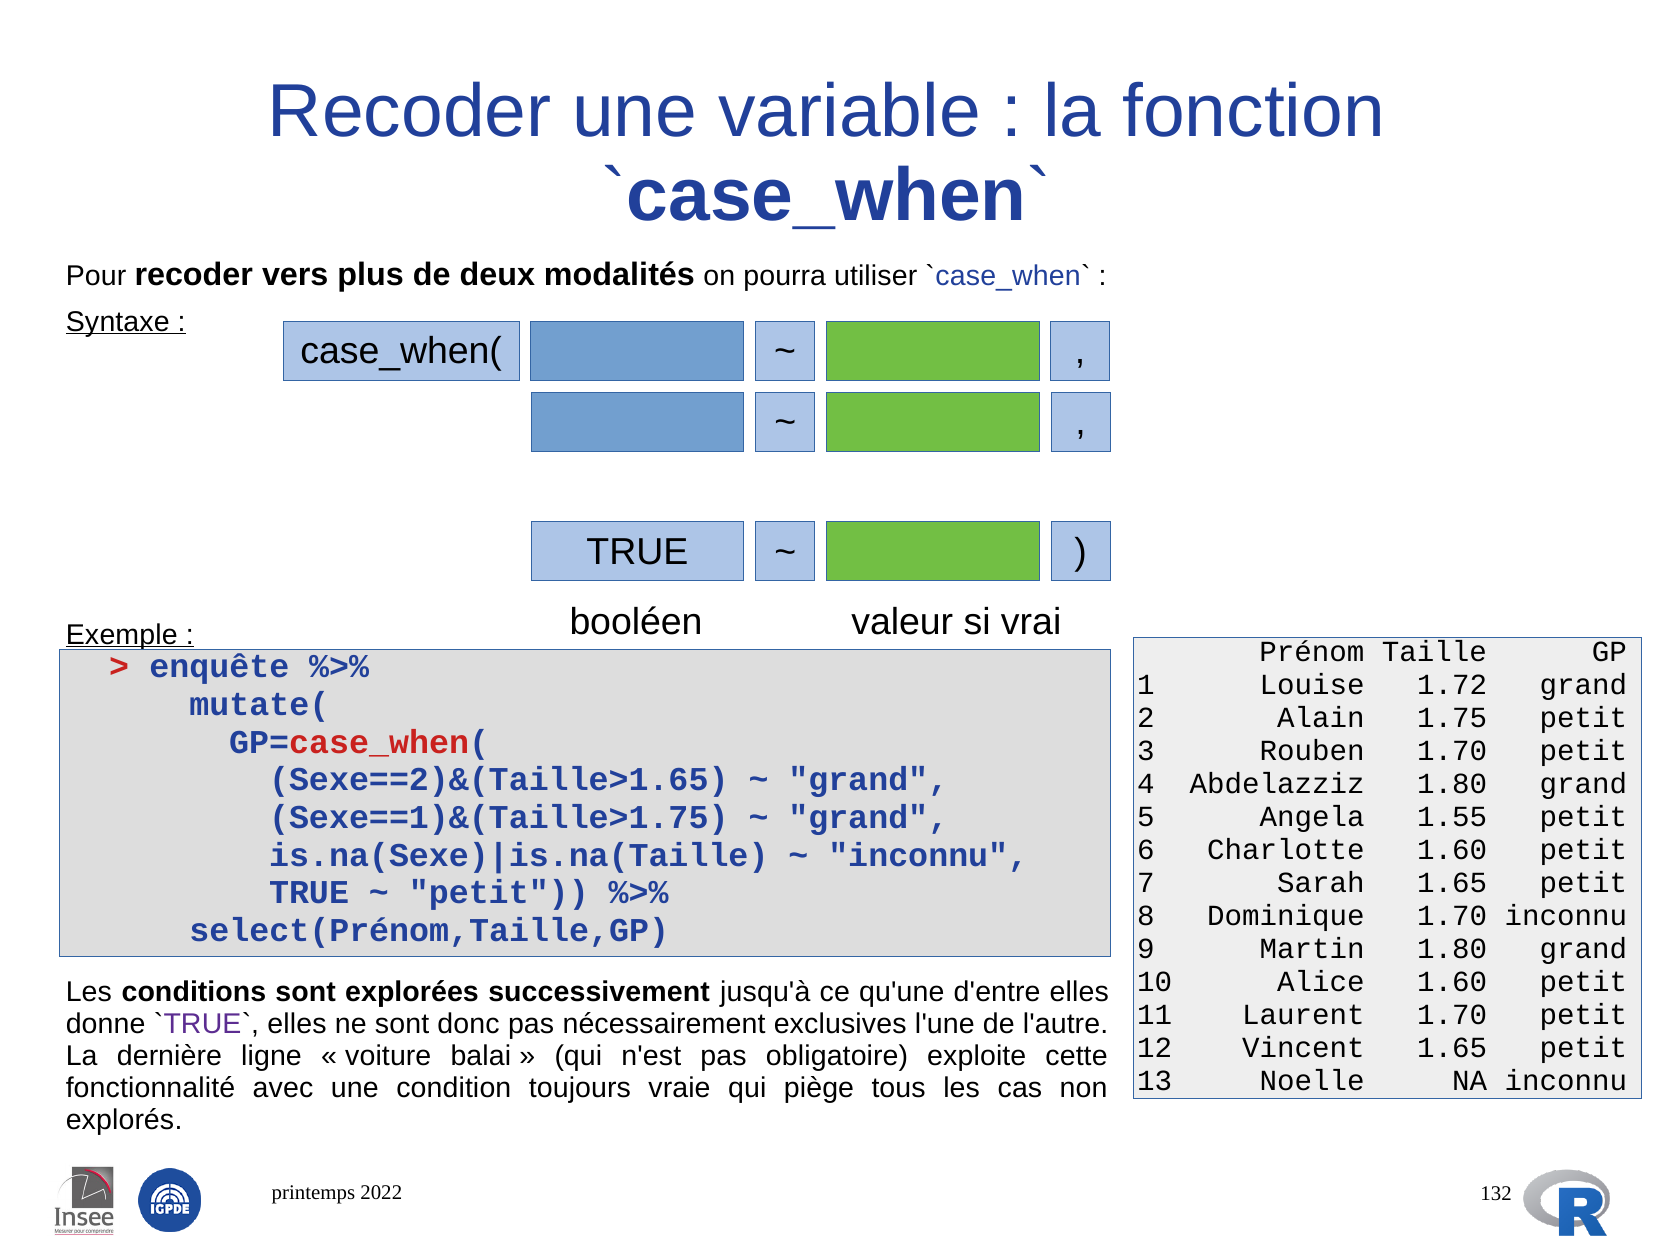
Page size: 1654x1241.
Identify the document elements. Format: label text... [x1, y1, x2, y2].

picture [47, 1163, 120, 1236]
text_box ~ [755, 392, 815, 452]
text_box case_when( [283, 321, 520, 381]
text_box , [1050, 321, 1110, 381]
text_box > enquête %>% mutate( GP=case_when( (Sexe==2)&(Taille>1.65) ~ "grand", (Sexe==1)&(Taille>1.75) ~ "grand", is.na(Sexe)|is.na(Taille) ~ "inconnu", TRUE ~ "petit")) %>% select(Prénom,Taille,GP) [59, 649, 1111, 957]
text_box [531, 392, 744, 452]
text_box [826, 521, 1040, 581]
text_box [826, 392, 1040, 452]
text_box Prénom Taille GP 1 Louise 1.72 grand 2 Alain 1.75 petit 3 Rouben 1.70 petit 4 Abdelazziz 1.80 grand 5 Angela 1.55 petit 6 Charlotte 1.60 petit 7 Sarah 1.65 petit 8 Dominique 1.70 inconnu 9 Martin 1.80 grand 10 Alice 1.60 petit 11 Laurent 1.70 petit 12 Vincent 1.65 petit 13 Noelle NA inconnu [1133, 637, 1642, 1099]
text_box booléen [554, 592, 718, 649]
text_box ~ [755, 521, 815, 581]
text_box ~ [755, 321, 815, 381]
text_box ) [1051, 521, 1111, 581]
text_box , [1051, 392, 1111, 452]
text_box [530, 321, 744, 381]
text_box valeur si vrai [836, 592, 1077, 649]
text_box [826, 321, 1040, 381]
picture [1523, 1169, 1610, 1236]
list Pour recoder vers plus de deux modalités on pourra utiliser `case_when` : Syntaxe : Exemple : Les conditions sont explorées successivement jusqu'à ce qu'une d'entre elles donne `TRUE`, elles ne sont donc pas nécessairement exclusives l'une de l'autre. La dernière ligne « voiture balai » (qui n'est pas obligatoire) exploite cette fonctionnalité avec une condition toujours vraie qui piège tous les cas non explorés. [35, 256, 1111, 1158]
picture [138, 1168, 201, 1232]
text_box TRUE [531, 521, 744, 581]
title Recoder une variable : la fonction `case_when` [82, 49, 1571, 257]
